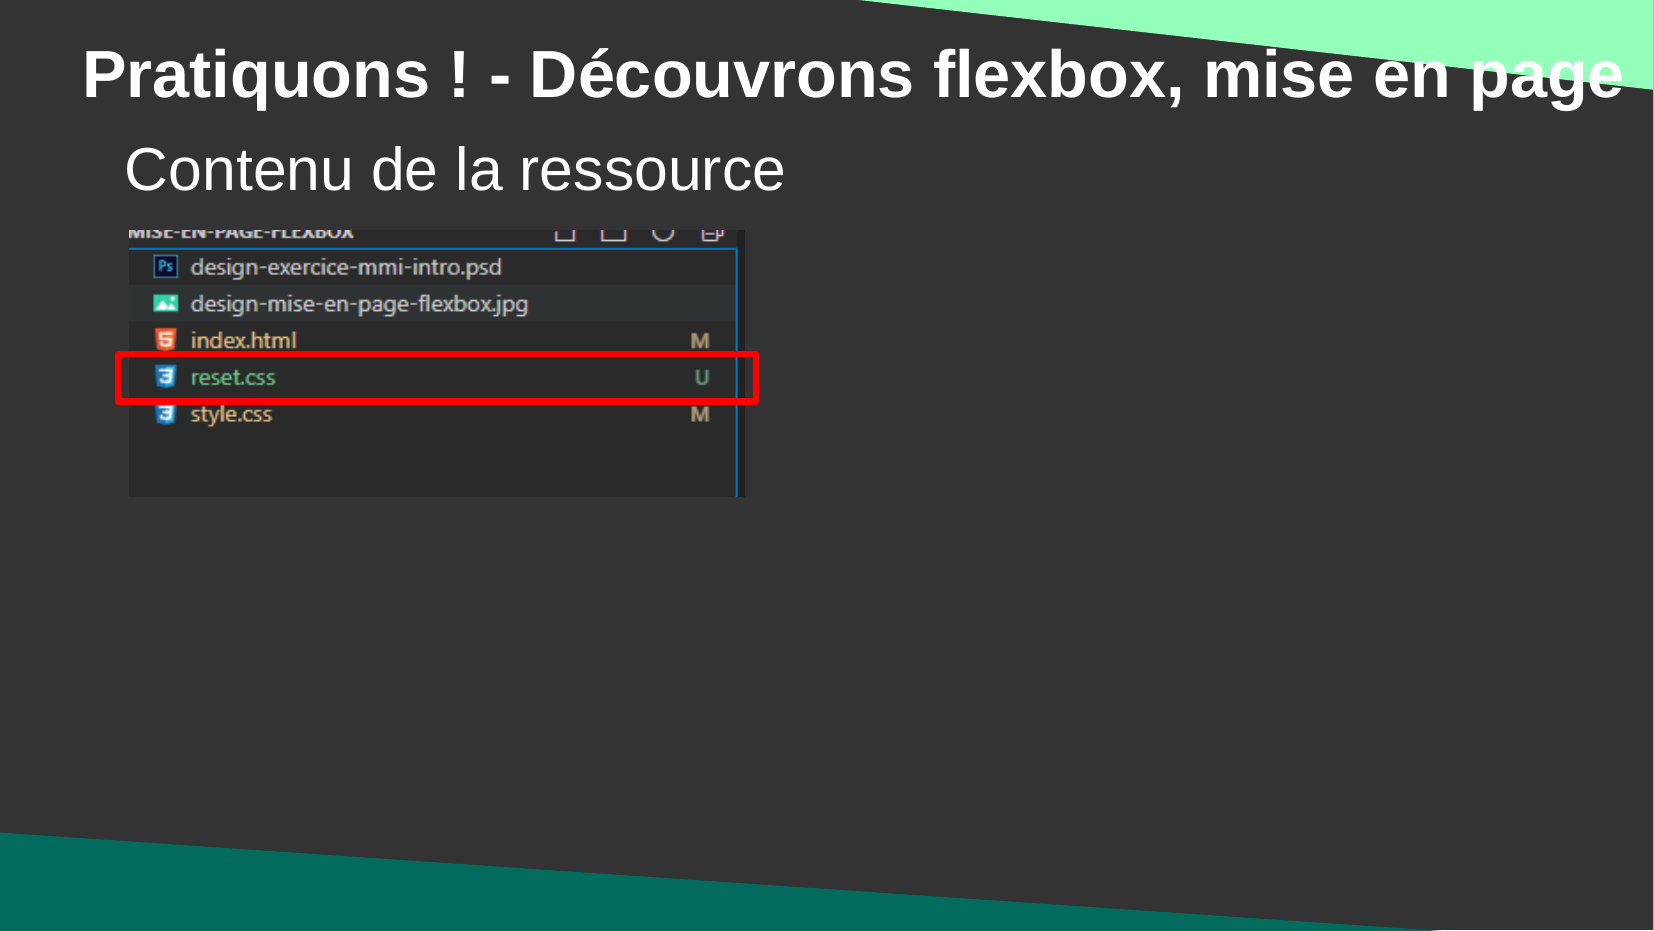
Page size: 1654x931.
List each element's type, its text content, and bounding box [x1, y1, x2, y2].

picture [129, 357, 745, 398]
title Pratiquons ! - Découvrons flexbox, mise en page [82, 37, 1630, 112]
picture [129, 405, 745, 497]
list Contenu de la ressource [67, 135, 1607, 204]
picture [129, 230, 745, 351]
text_box [858, 0, 1654, 90]
